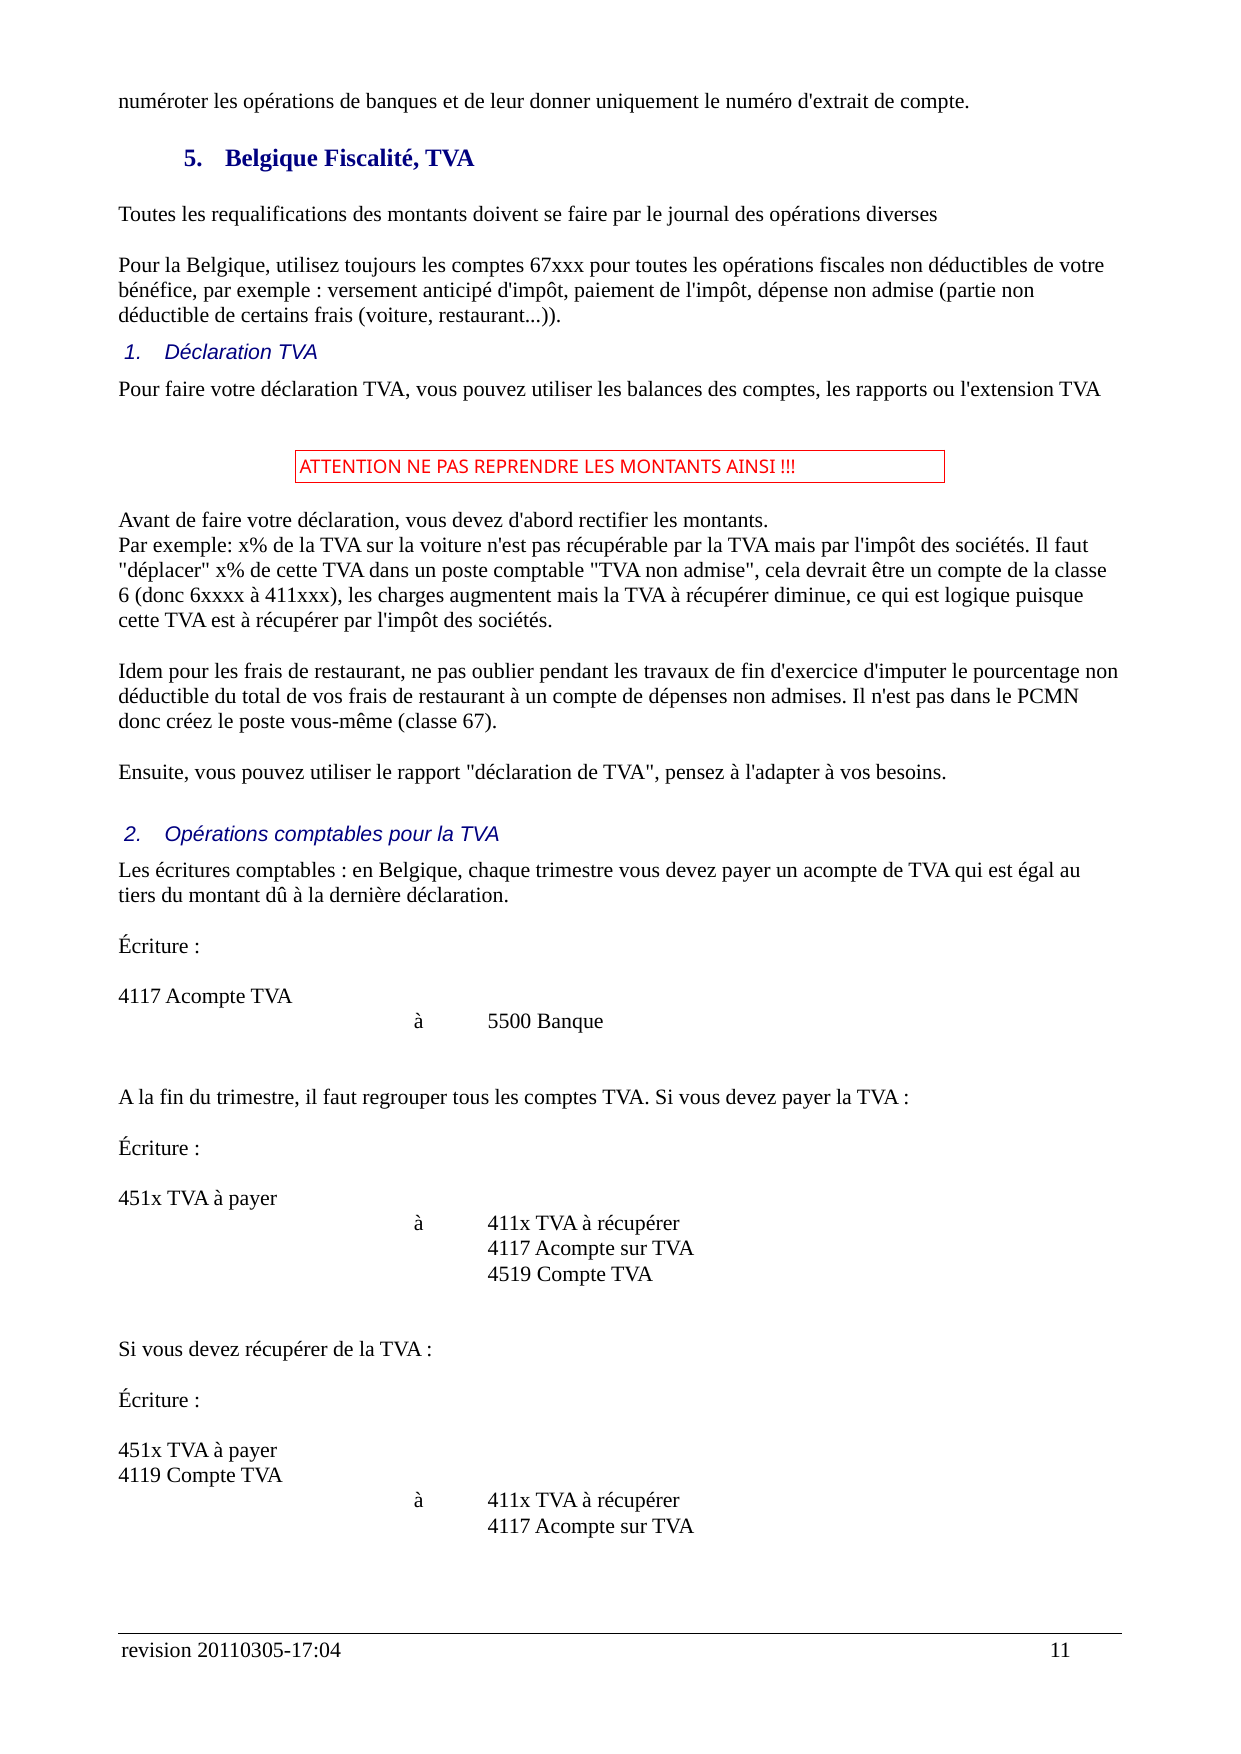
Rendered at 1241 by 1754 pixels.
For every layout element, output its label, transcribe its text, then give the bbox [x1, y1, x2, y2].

text Par exemple: x% de la TVA sur la voiture n'est pas récupérable par la TVA mais par l'impôt des sociétés. Il faut "déplacer" x% de cette TVA dans un poste comptable "TVA non admise", cela devrait être un compte de la classe 6 (donc 6xxxx à 411xxx), les charges augmentent mais la TVA à récupérer diminue, ce qui est logique puisque cette TVA est à récupérer par l'impôt des sociétés. [118, 532, 1122, 633]
subtitle Opérations comptables pour la TVA [118, 821, 1122, 845]
text Les écritures comptables : en Belgique, chaque trimestre vous devez payer un acompte de TVA qui est égal au tiers du montant dû à la dernière déclaration. [118, 857, 1122, 908]
text numéroter les opérations de banques et de leur donner uniquement le numéro d'extrait de compte. [118, 88, 1122, 114]
text à 5500 Banque [118, 1008, 1122, 1034]
text Avant de faire votre déclaration, vous devez d'abord rectifier les montants. [118, 507, 1122, 532]
text à 411x TVA à récupérer [118, 1487, 1122, 1513]
text 4117 Acompte TVA [118, 983, 1122, 1008]
text Toutes les requalifications des montants doivent se faire par le journal des opérations diverses [118, 201, 1122, 227]
text Écriture : [118, 1134, 1122, 1160]
text Pour faire votre déclaration TVA, vous pouvez utiliser les balances des comptes, les rapports ou l'extension TVA [118, 376, 1122, 401]
text Écriture : [118, 1387, 1122, 1412]
text Écriture : [118, 933, 1122, 958]
text Pour la Belgique, utilisez toujours les comptes 67xxx pour toutes les opérations fiscales non déductibles de votre bénéfice, par exemple : versement anticipé d'impôt, paiement de l'impôt, dépense non admise (partie non déductible de certains frais (voiture, restaurant...)). [118, 252, 1122, 327]
text Ensuite, vous pouvez utiliser le rapport "déclaration de TVA", pensez à l'adapter à vos besoins. [118, 759, 1122, 784]
text 4519 Compte TVA [118, 1261, 1122, 1286]
text A la fin du trimestre, il faut regrouper tous les comptes TVA. Si vous devez payer la TVA : [118, 1084, 1122, 1109]
text 4117 Acompte sur TVA [118, 1235, 1122, 1261]
subtitle Belgique Fiscalité, TVA [177, 143, 1122, 172]
text Idem pour les frais de restaurant, ne pas oublier pendant les travaux de fin d'exercice d'imputer le pourcentage non déductible du total de vos frais de restaurant à un compte de dépenses non admises. Il n'est pas dans le PCMN donc créez le poste vous-même (classe 67). [118, 658, 1122, 733]
text 451x TVA à payer [118, 1437, 1122, 1462]
text Si vous devez récupérer de la TVA : [118, 1336, 1122, 1361]
text 4119 Compte TVA [118, 1462, 1122, 1487]
text 4117 Acompte sur TVA [118, 1513, 1122, 1538]
text 451x TVA à payer [118, 1185, 1122, 1210]
text ATTENTION NE PAS REPRENDRE LES MONTANTS AINSI !!! [296, 451, 944, 482]
subtitle Déclaration TVA [118, 339, 1122, 364]
text à 411x TVA à récupérer [118, 1210, 1122, 1235]
